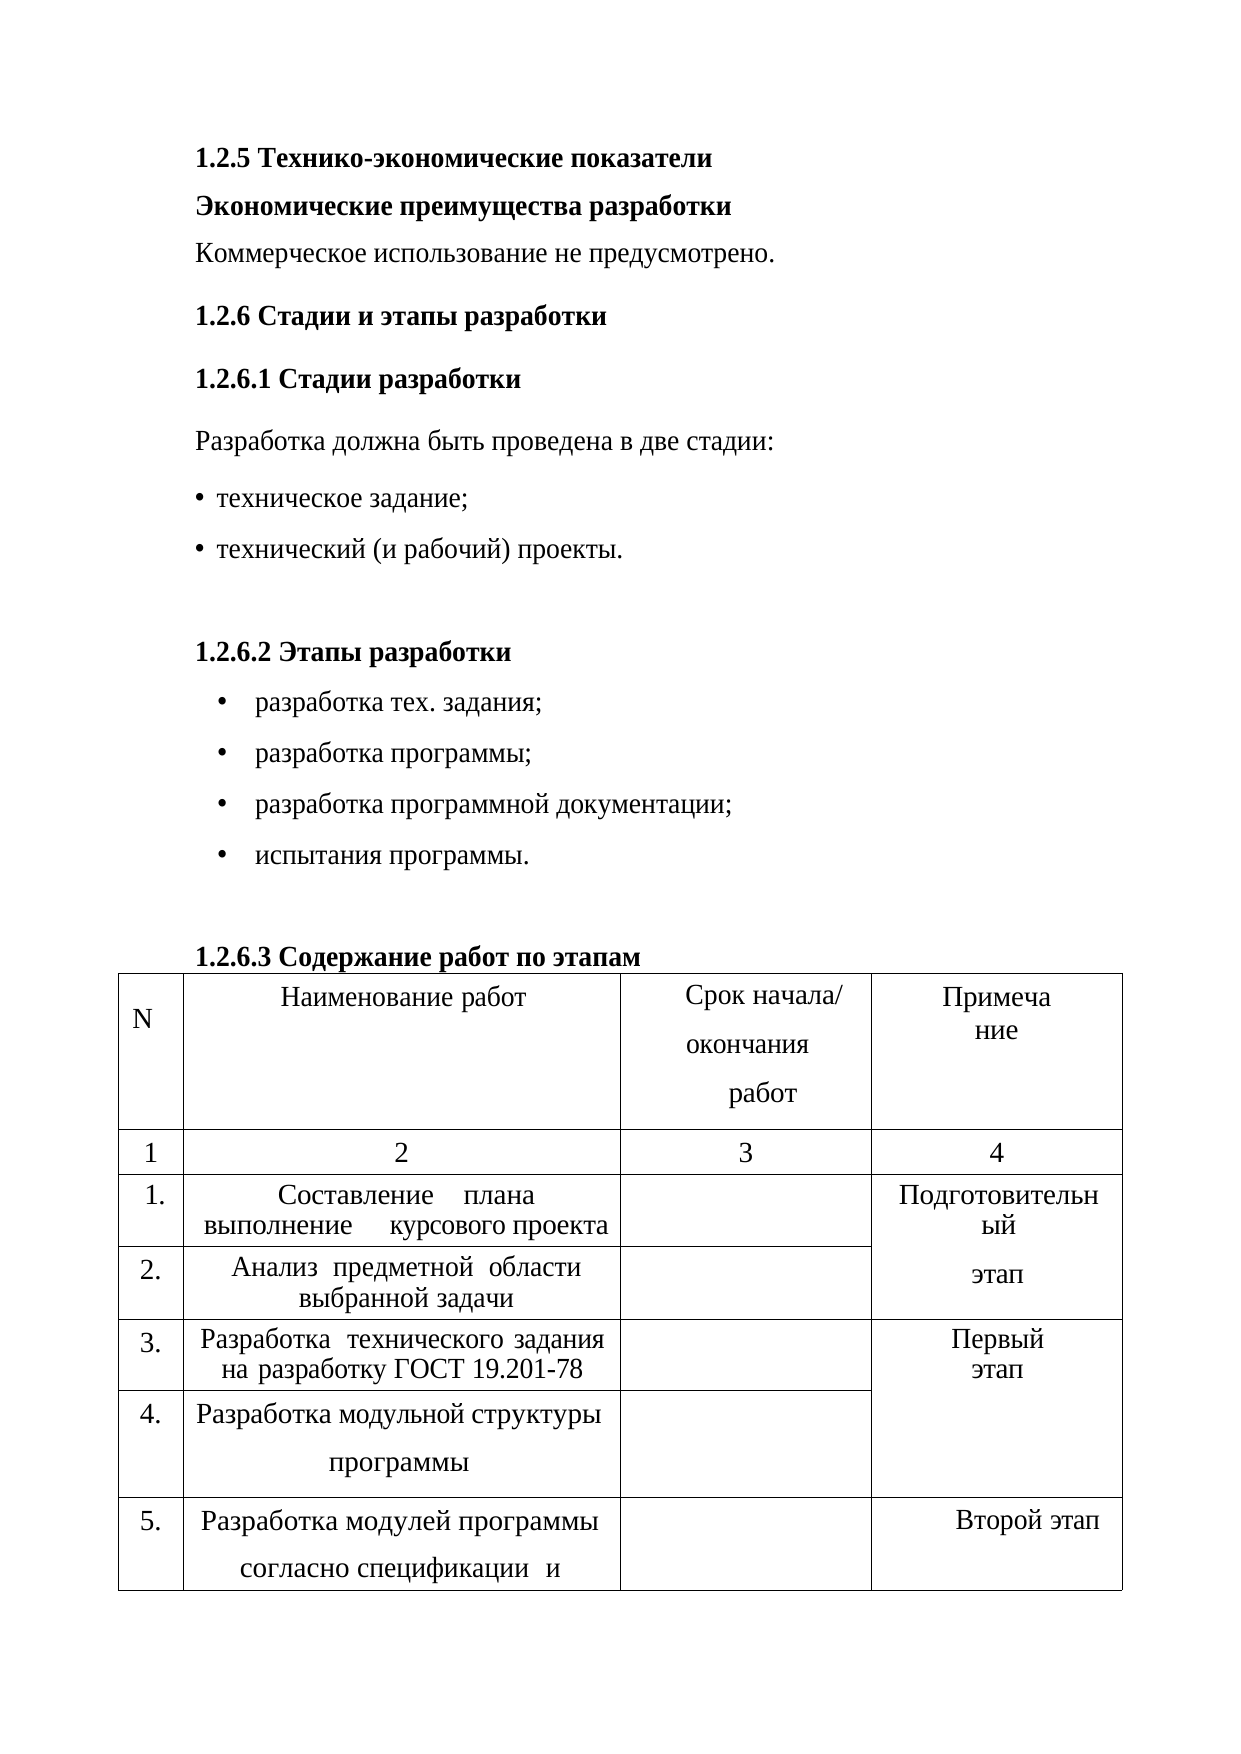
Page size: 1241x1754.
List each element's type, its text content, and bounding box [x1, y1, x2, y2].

subtitle 1.2.5 Технико-экономические показатели [118, 140, 1122, 173]
table_cell [621, 1320, 871, 1390]
table_cell 3 [621, 1130, 871, 1174]
table_cell [621, 1391, 871, 1497]
table_cell 4 [872, 1130, 1122, 1174]
table_cell Разработка модулей программы согласно спецификации и [184, 1498, 620, 1590]
subtitle Коммерческое использование не предусмотрено. [118, 236, 797, 269]
table_cell Первый этап [872, 1320, 1122, 1497]
table_cell Разработка технического задания на разработку ГОСТ 19.201-78 [184, 1320, 620, 1390]
table_cell [621, 1247, 871, 1319]
table_cell 2. [119, 1247, 183, 1319]
subtitle Экономические преимущества разработки [118, 188, 797, 221]
subtitle 1.2.6.2 Этапы разработки [118, 634, 1122, 667]
list разработка программы; [217, 735, 1122, 769]
table_cell Подготовительный этап [872, 1175, 1122, 1319]
subtitle технический (и рабочий) проекты. [118, 531, 1122, 565]
subtitle 1.2.6.3 Содержание работ по этапам [118, 939, 1122, 973]
table_cell [621, 1498, 871, 1590]
table_cell [621, 1175, 871, 1246]
table_cell Разработка модульной структуры программы [184, 1391, 620, 1497]
table_header N [119, 974, 183, 1129]
table_cell Второй этап [872, 1498, 1122, 1590]
table_cell 1. [119, 1175, 183, 1246]
table_cell 5. [119, 1498, 183, 1590]
subtitle испытания программы. [217, 837, 1122, 871]
table_cell 4. [119, 1391, 183, 1497]
list разработка программной документации; [217, 787, 1122, 820]
table_cell Составление плана выполнение курсового проекта [184, 1175, 620, 1246]
list разработка тех. задания; [217, 684, 1122, 718]
table_cell 3. [119, 1320, 183, 1390]
list техническое задание; [118, 480, 1122, 513]
table_cell Анализ предметной области выбранной задачи [184, 1247, 620, 1319]
table_cell 1 [119, 1130, 183, 1174]
subtitle 1.2.6.1 Стадии разработки [118, 361, 1087, 394]
table_header Наименование работ [184, 974, 620, 1129]
table_cell 2 [184, 1130, 620, 1174]
table_header Срок начала/ окончания работ [621, 974, 871, 1129]
subtitle 1.2.6 Стадии и этапы разработки [118, 298, 1087, 332]
table_header Примечание [872, 974, 1122, 1129]
text Разработка должна быть проведена в две стадии: [118, 423, 1122, 457]
